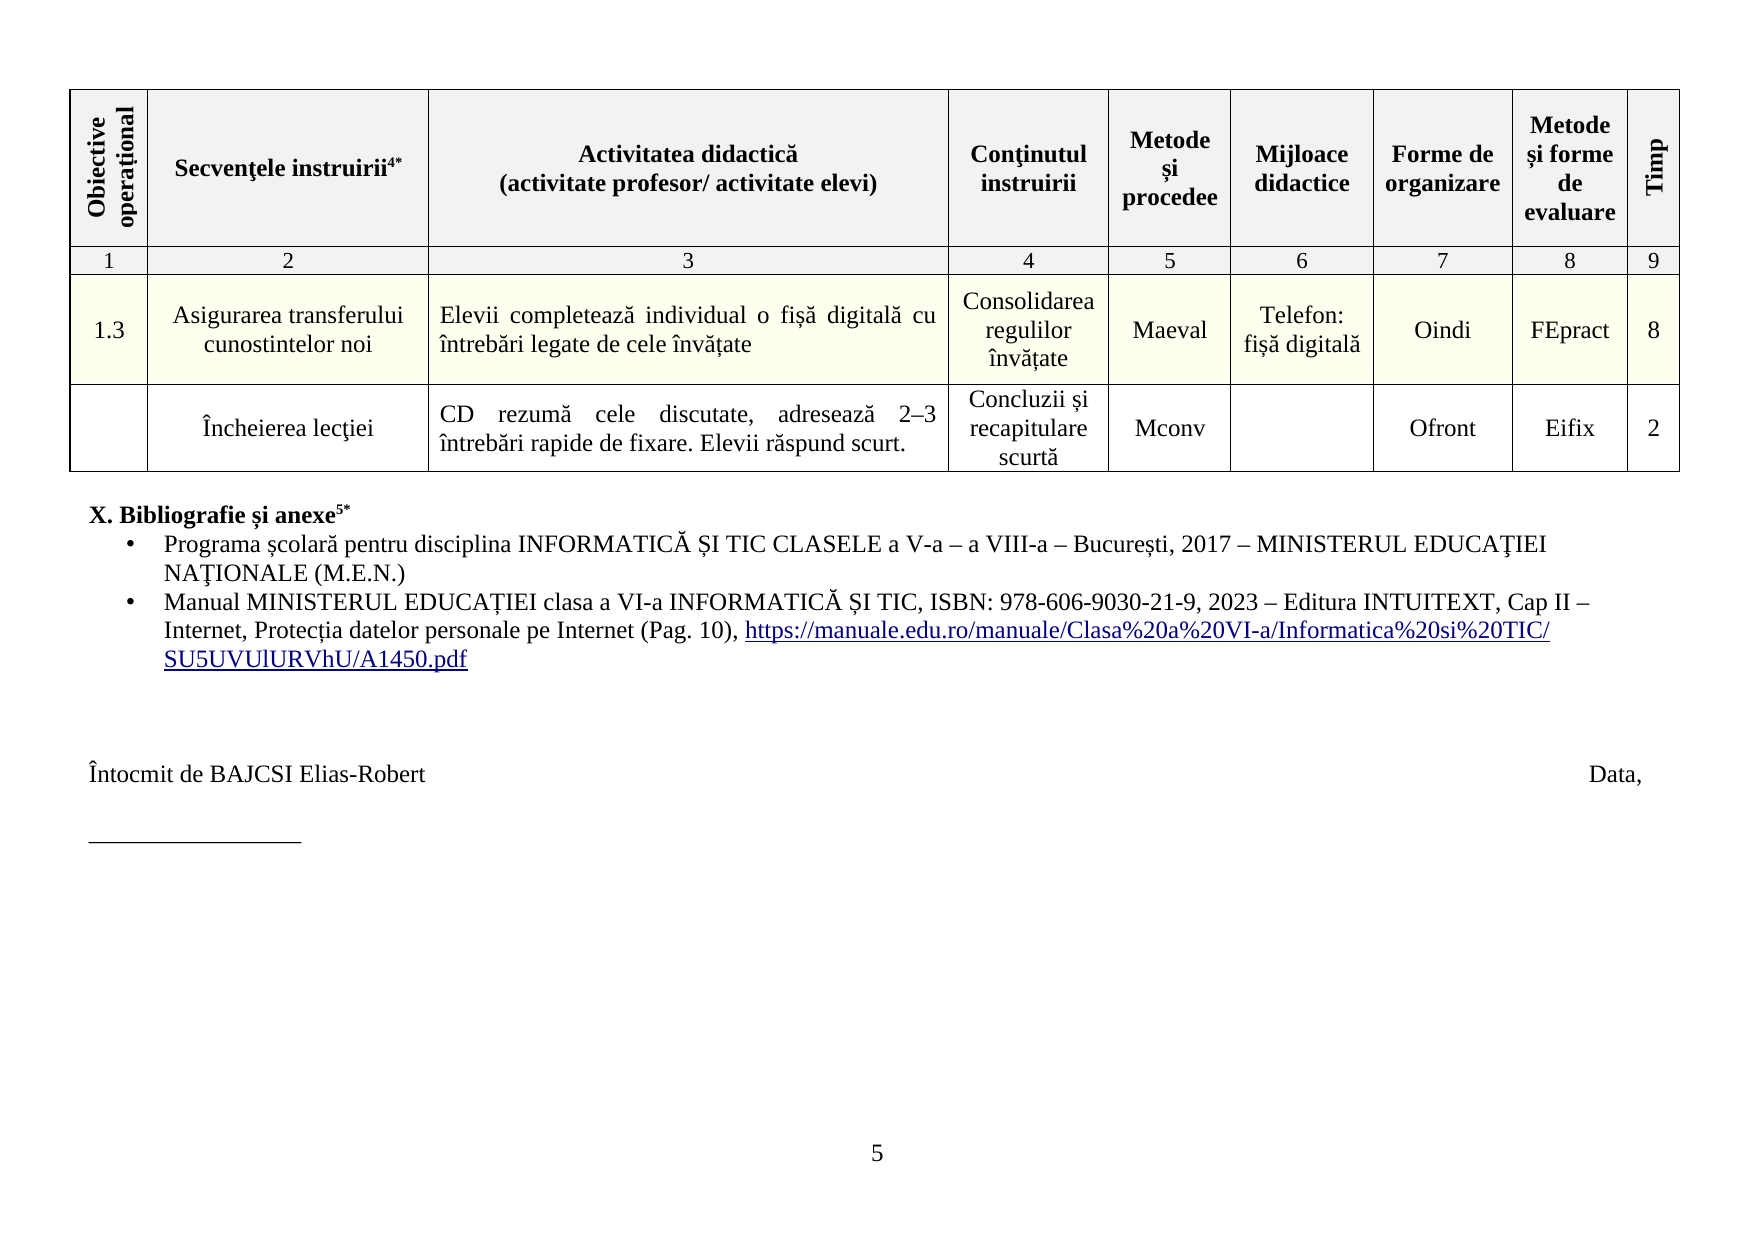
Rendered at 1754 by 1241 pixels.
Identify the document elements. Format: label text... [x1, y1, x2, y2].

table_cell Maeval [1109, 275, 1230, 383]
table_cell 4 [949, 247, 1108, 274]
table_cell 1 [71, 247, 147, 274]
table_cell 8 [1513, 247, 1627, 274]
table_cell Ofront [1374, 385, 1512, 471]
list Programa școlară pentru disciplina INFORMATICĂ ȘI TIC CLASELE a V-a – a VIII-a – București, 2017 – MINISTERUL EDUCAŢIEI NAŢIONALE (M.E.N.) [126, 529, 1665, 587]
table_header Obiective operaționale [71, 90, 147, 246]
table_header Metode și procedee [1109, 90, 1230, 246]
table_cell [1231, 385, 1373, 471]
table_header Timp [1628, 90, 1679, 246]
table_cell Asigurarea transferului cunostintelor noi [148, 275, 428, 383]
table_cell 2 [1628, 385, 1679, 471]
table_header Secvenţele instruirii4* [148, 90, 428, 246]
table_cell Consolidarea regulilor învățate [949, 275, 1108, 383]
text _________________ [89, 817, 1665, 846]
table_cell 7 [1374, 247, 1512, 274]
table_cell 9 [1628, 247, 1679, 274]
text X. Bibliografie și anexe5* [89, 501, 1665, 529]
table_cell CD rezumă cele discutate, adresează 2–3 întrebări rapide de fixare. Elevii răspund scurt. [429, 385, 948, 471]
table_cell 2 [148, 247, 428, 274]
table_header Forme de organizare [1374, 90, 1512, 246]
table_header Activitatea didactică (activitate profesor/ activitate elevi) [429, 90, 948, 246]
table_cell 8 [1628, 275, 1679, 383]
list Manual MINISTERUL EDUCAȚIEI clasa a VI-a INFORMATICĂ ȘI TIC, ISBN: 978-606-9030-21-9, 2023 – Editura INTUITEXT, Cap II – Internet, Protecția datelor personale pe Internet (Pag. 10), https://manuale.edu.ro/manuale/Clasa%20a%20VI-a/Informatica%20si%20TIC/SU5UVUlURVhU/A1450.pdf [126, 587, 1665, 673]
table_cell [71, 385, 147, 471]
table_cell Mconv [1109, 385, 1230, 471]
table_header Mijloace didactice [1231, 90, 1373, 246]
table_cell Eifix [1513, 385, 1627, 471]
table_cell Telefon: fișă digitală [1231, 275, 1373, 383]
text Întocmit de BAJCSI Elias-Robert Data, [89, 759, 1665, 788]
table_cell Concluzii și recapitulare scurtă [949, 385, 1108, 471]
table_header Conţinutul instruirii [949, 90, 1108, 246]
table_cell Oindi [1374, 275, 1512, 383]
table_cell 5 [1109, 247, 1230, 274]
table_header Metode și forme de evaluare [1513, 90, 1627, 246]
table_cell Elevii completează individual o fișă digitală cu întrebări legate de cele învățate [429, 275, 948, 383]
table_cell FEpract [1513, 275, 1627, 383]
table_cell 3 [429, 247, 948, 274]
table_cell 6 [1231, 247, 1373, 274]
table_cell Încheierea lecţiei [148, 385, 428, 471]
table_cell 1.3 [71, 275, 147, 383]
